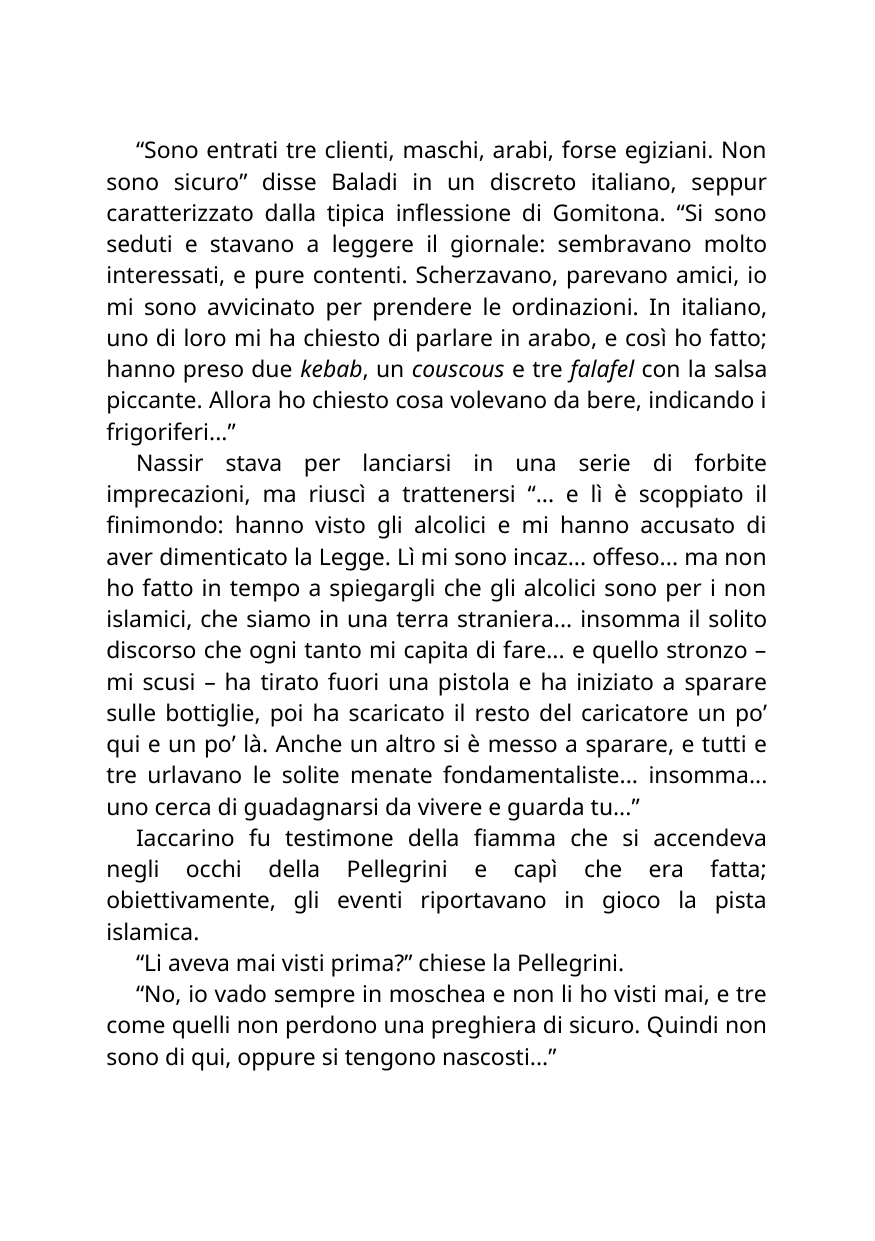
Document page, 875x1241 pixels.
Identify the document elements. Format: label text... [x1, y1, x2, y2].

text “Li aveva mai visti prima?” chiese la Pellegrini. [106, 947, 768, 978]
text Iaccarino fu testimone della fiamma che si accendeva negli occhi della Pellegrini e capì che era fatta; obiettivamente, gli eventi riportavano in gioco la pista islamica. [106, 822, 768, 947]
text “No, io vado sempre in moschea e non li ho visti mai, e tre come quelli non perdono una preghiera di sicuro. Quindi non sono di qui, oppure si tengono nascosti...” [106, 978, 768, 1072]
text “Sono entrati tre clienti, maschi, arabi, forse egiziani. Non sono sicuro” disse Baladi in un discreto italiano, seppur caratterizzato dalla tipica inflessione di Gomitona. “Si sono seduti e stavano a leggere il giornale: sembravano molto interessati, e pure contenti. Scherzavano, parevano amici, io mi sono avvicinato per prendere le ordinazioni. In italiano, uno di loro mi ha chiesto di parlare in arabo, e così ho fatto; hanno preso due kebab, un couscous e tre falafel con la salsa piccante. Allora ho chiesto cosa volevano da bere, indicando i frigoriferi...” [106, 134, 768, 447]
text Nassir stava per lanciarsi in una serie di forbite imprecazioni, ma riuscì a trattenersi “... e lì è scoppiato il finimondo: hanno visto gli alcolici e mi hanno accusato di aver dimenticato la Legge. Lì mi sono incaz... offeso... ma non ho fatto in tempo a spiegargli che gli alcolici sono per i non islamici, che siamo in una terra straniera... insomma il solito discorso che ogni tanto mi capita di fare... e quello stronzo – mi scusi – ha tirato fuori una pistola e ha iniziato a sparare sulle bottiglie, poi ha scaricato il resto del caricatore un po’ qui e un po’ là. Anche un altro si è messo a sparare, e tutti e tre urlavano le solite menate fondamentaliste... insomma... uno cerca di guadagnarsi da vivere e guarda tu...” [106, 447, 768, 822]
